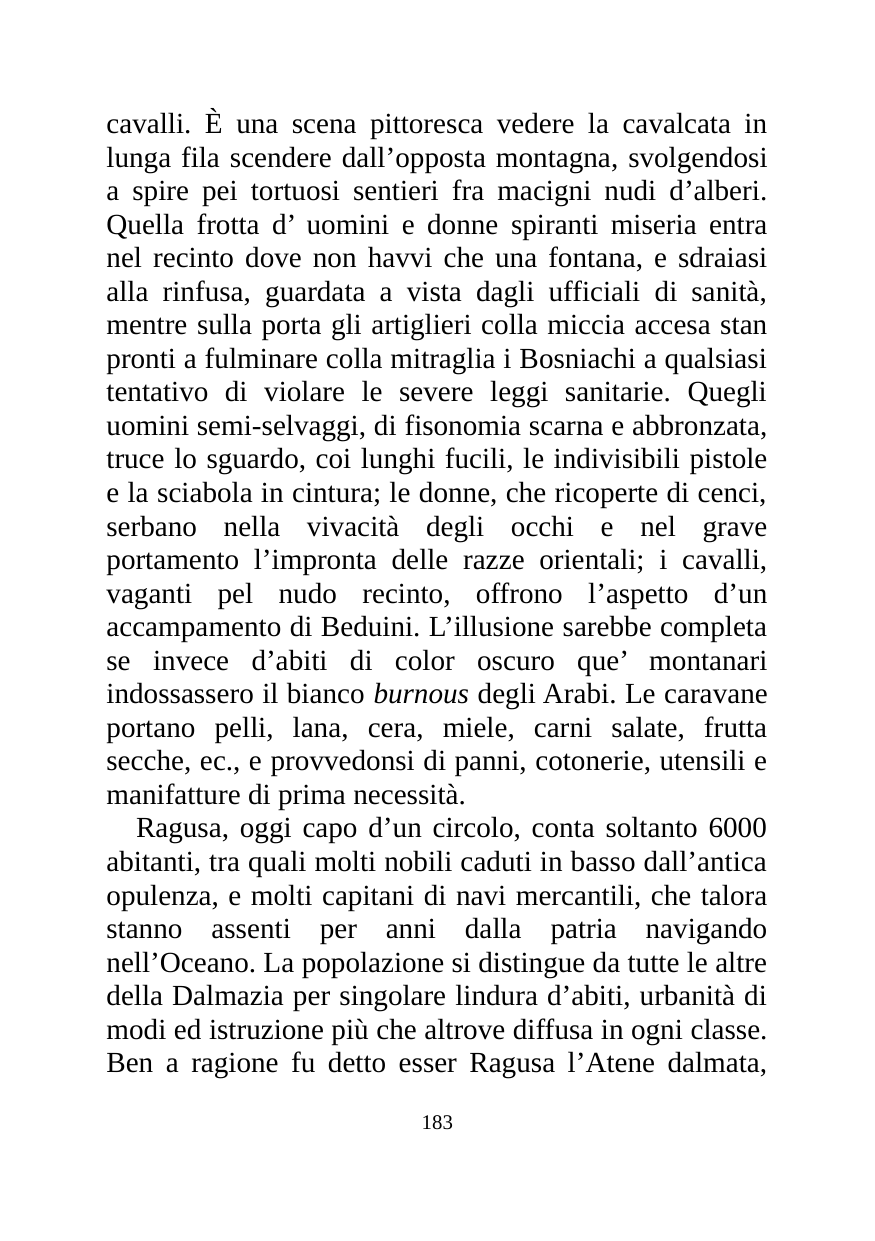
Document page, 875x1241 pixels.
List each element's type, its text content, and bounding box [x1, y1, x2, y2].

text Ragusa, oggi capo d’un circolo, conta soltanto 6000 abitanti, tra quali molti nobili caduti in basso dall’antica opulenza, e molti capitani di navi mercantili, che talora stanno assenti per anni dalla patria navigando nell’Oceano. La popolazione si distingue da tutte le altre della Dalmazia per singolare lindura d’abiti, urbanità di modi ed istruzione più che altrove diffusa in ogni classe. Ben a ragione fu detto esser Ragusa l’Atene dalmata, [106, 811, 768, 1079]
text cavalli. È una scena pittoresca vedere la cavalcata in lunga fila scendere dall’opposta montagna, svolgendosi a spire pei tortuosi sentieri fra macigni nudi d’alberi. Quella frotta d’ uomini e donne spiranti miseria entra nel recinto dove non havvi che una fontana, e sdraiasi alla rinfusa, guardata a vista dagli ufficiali di sanità, mentre sulla porta gli artiglieri colla miccia accesa stan pronti a fulminare colla mitraglia i Bosniachi a qualsiasi tentativo di violare le severe leggi sanitarie. Quegli uomini semi-selvaggi, di fisonomia scarna e abbronzata, truce lo sguardo, coi lunghi fucili, le indivisibili pistole e la sciabola in cintura; le donne, che ricoperte di cenci, serbano nella vivacità degli occhi e nel grave portamento l’impronta delle razze orientali; i cavalli, vaganti pel nudo recinto, offrono l’aspetto d’un accampamento di Beduini. L’illusione sarebbe completa se invece d’abiti di color oscuro que’ montanari indossassero il bianco burnous degli Arabi. Le caravane portano pelli, lana, cera, miele, carni salate, frutta secche, ec., e provvedonsi di panni, cotonerie, utensili e manifatture di prima necessità. [106, 106, 768, 811]
